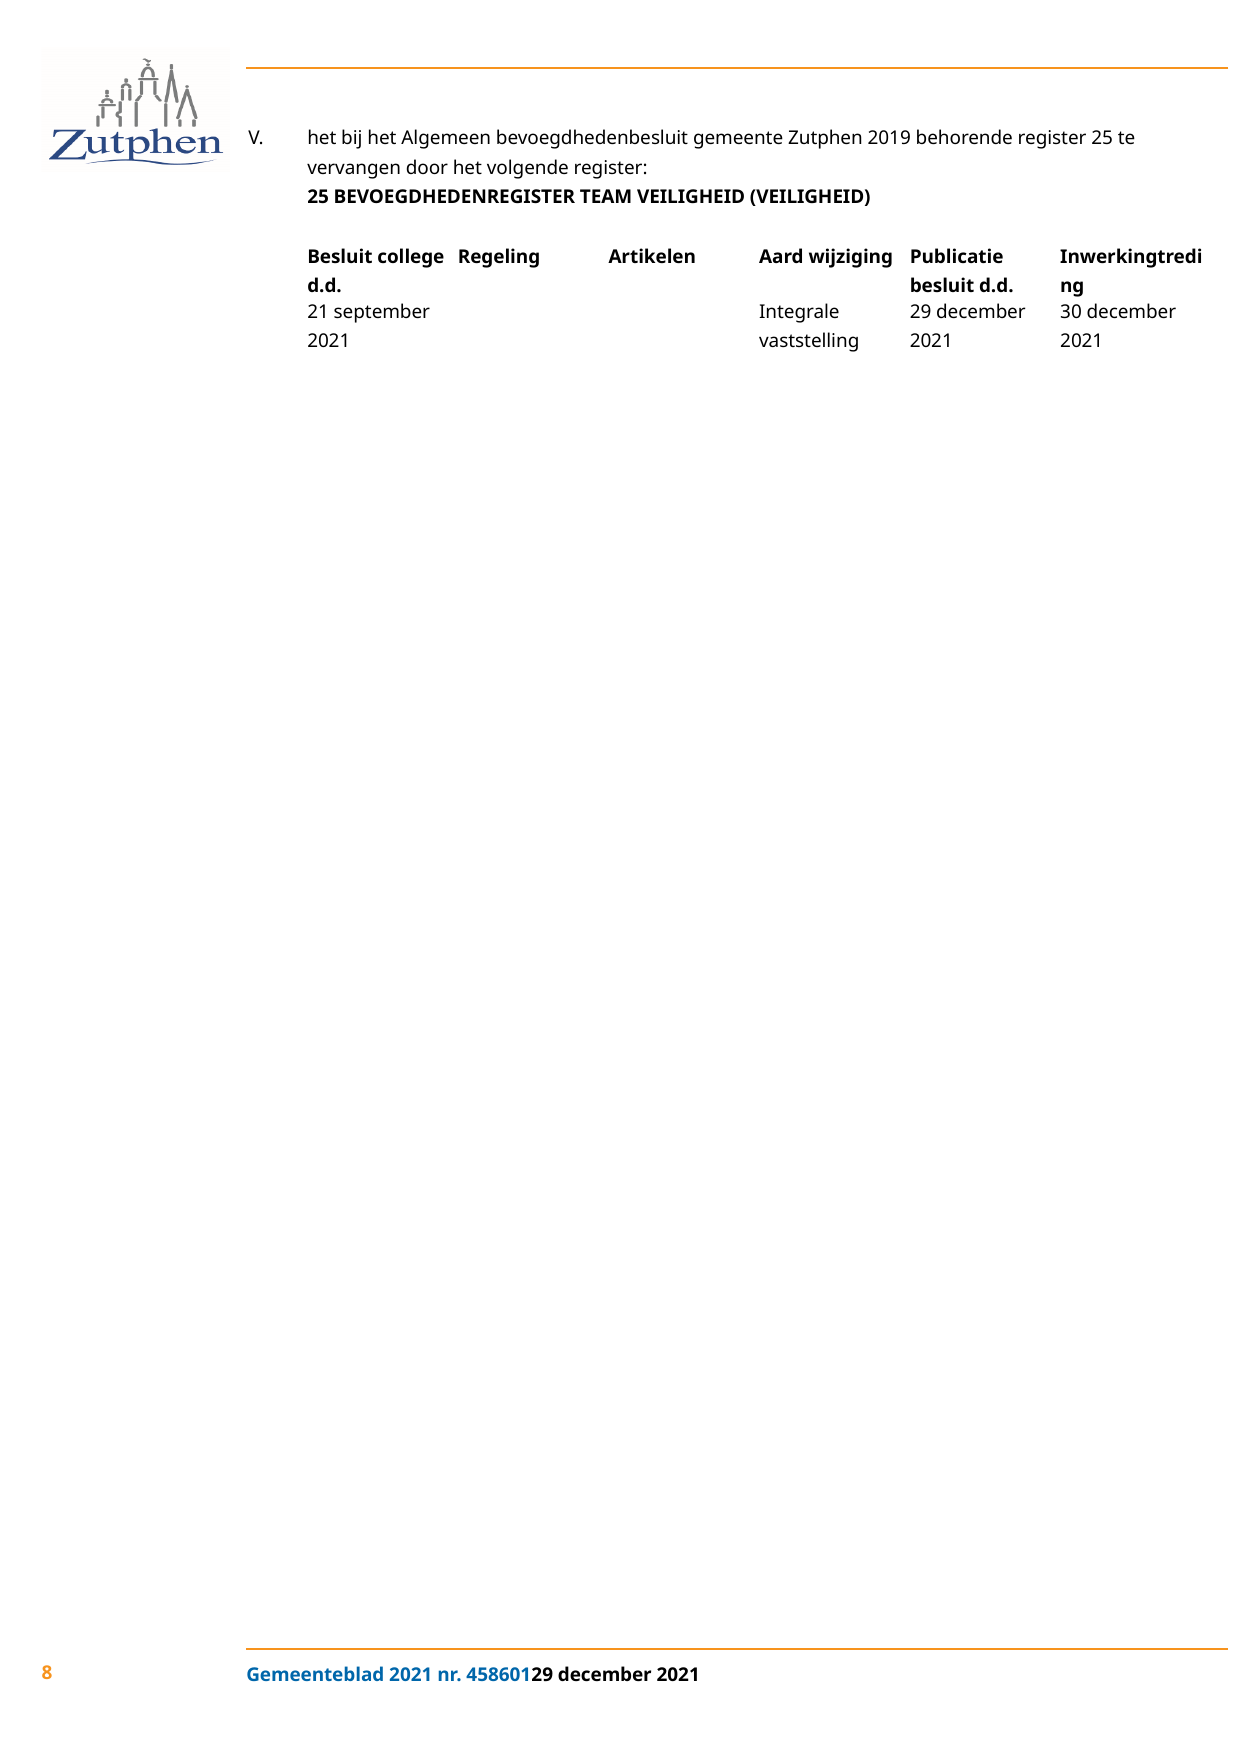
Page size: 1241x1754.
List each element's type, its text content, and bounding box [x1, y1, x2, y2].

list 25 BEVOEGDHEDENREGISTER TEAM VEILIGHEID (VEILIGHEID) [248, 183, 1152, 209]
table_header Regeling [458, 243, 608, 298]
table_cell 30 december 2021 [1060, 298, 1211, 353]
list het bij het Algemeen bevoegdhedenbesluit gemeente Zutphen 2019 behorende register 25 te vervangen door het volgende register: [248, 124, 1152, 180]
picture [41, 47, 231, 172]
table_cell 29 december 2021 [910, 298, 1060, 353]
table_cell [608, 298, 759, 353]
table_header Besluit college d.d. [307, 243, 458, 298]
table_cell 21 september 2021 [307, 298, 458, 353]
table_header Inwerkingtreding [1060, 243, 1211, 298]
table_header Publicatie besluit d.d. [910, 243, 1060, 298]
table_cell [458, 298, 608, 353]
table_cell Integrale vaststelling [759, 298, 909, 353]
table_header Artikelen [608, 243, 759, 298]
table_header Aard wijziging [759, 243, 909, 298]
